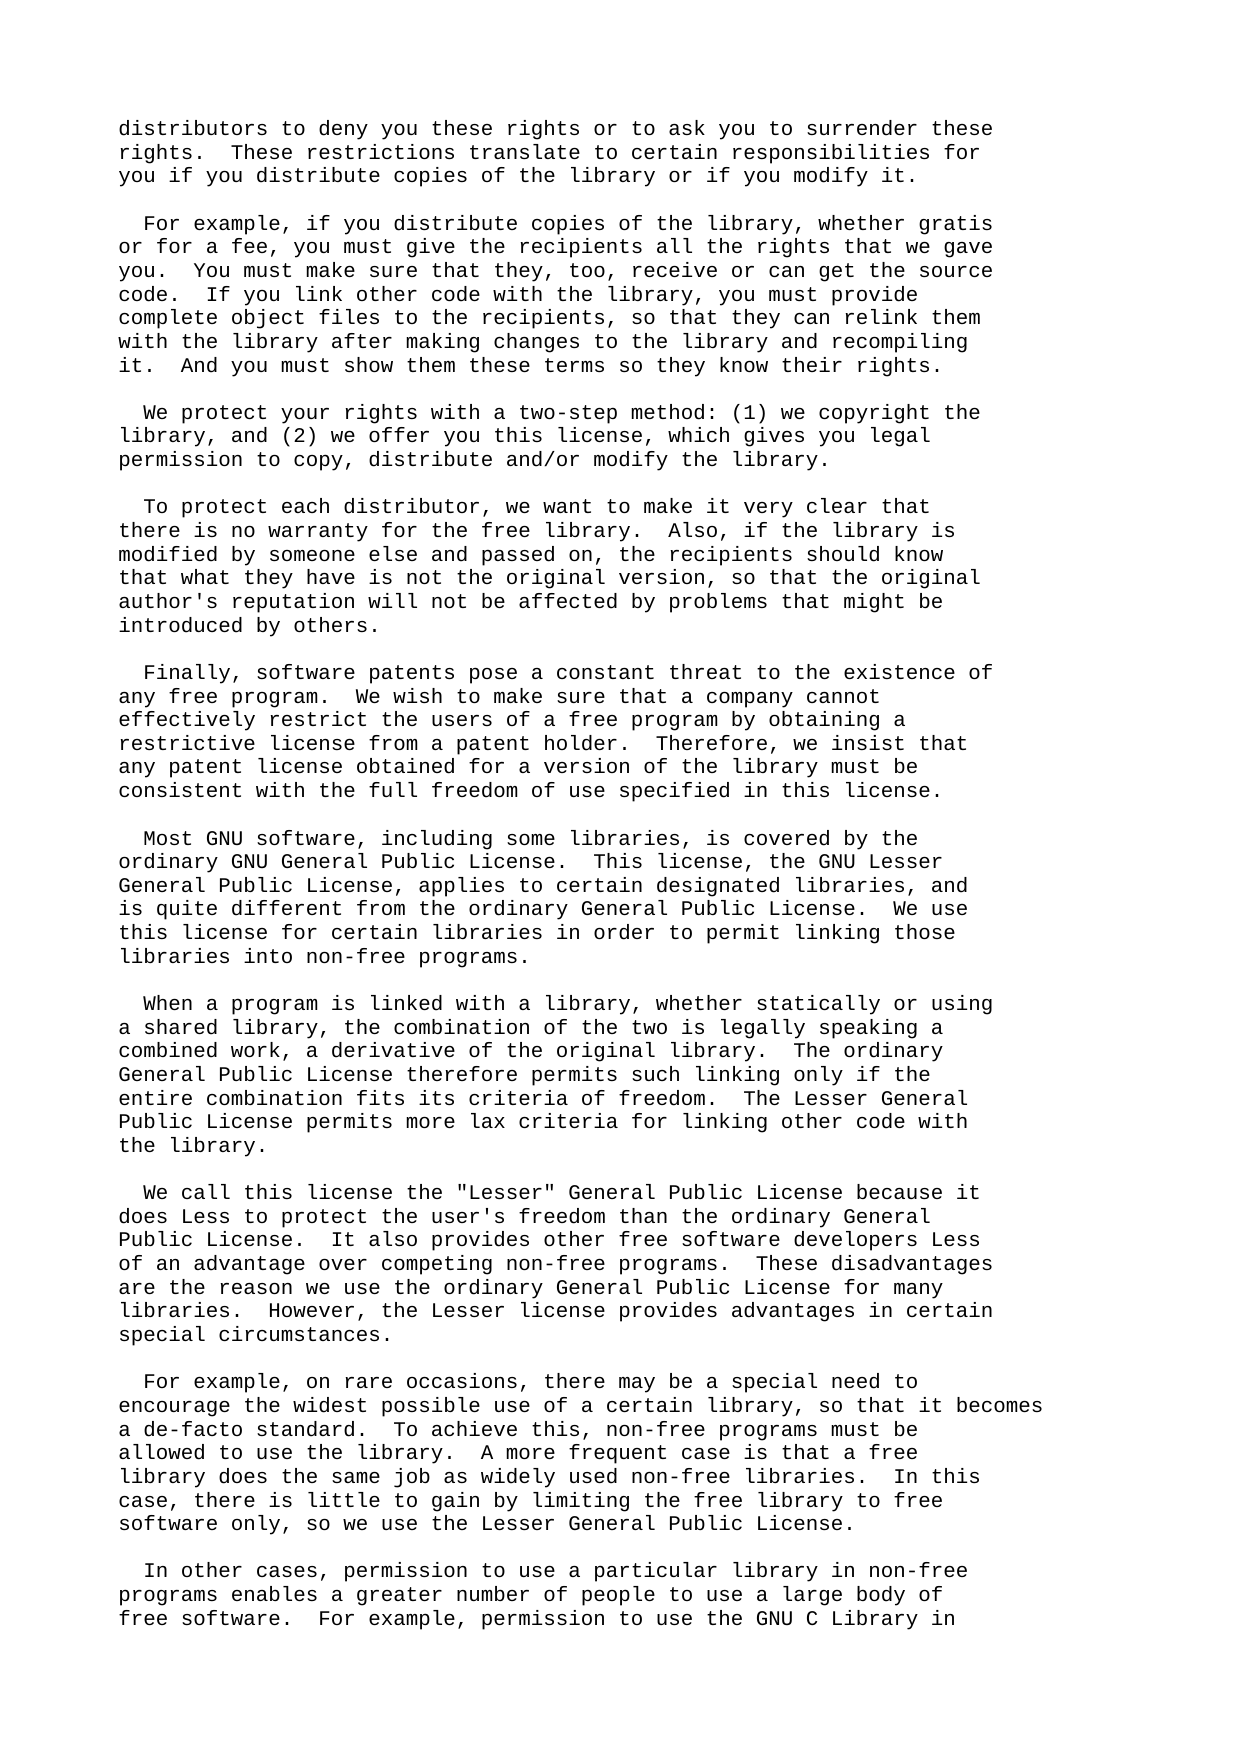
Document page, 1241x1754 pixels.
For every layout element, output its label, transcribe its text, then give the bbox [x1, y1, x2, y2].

text programs enables a greater number of people to use a large body of [118, 1584, 1122, 1608]
text a de-facto standard. To achieve this, non-free programs must be [118, 1419, 1122, 1442]
text software only, so we use the Lesser General Public License. [118, 1513, 1122, 1537]
text or for a fee, you must give the recipients all the rights that we gave [118, 236, 1122, 260]
text it. And you must show them these terms so they know their rights. [118, 354, 1122, 378]
text ordinary GNU General Public License. This license, the GNU Lesser [118, 851, 1122, 875]
text complete object files to the recipients, so that they can relink them [118, 307, 1122, 331]
text We protect your rights with a two-step method: (1) we copyright the [118, 402, 1122, 426]
text General Public License, applies to certain designated libraries, and [118, 875, 1122, 898]
text Most GNU software, including some libraries, is covered by the [118, 827, 1122, 851]
text allowed to use the library. A more frequent case is that a free [118, 1442, 1122, 1466]
text libraries. However, the Lesser license provides advantages in certain [118, 1300, 1122, 1324]
text a shared library, the combination of the two is legally speaking a [118, 1017, 1122, 1040]
text rights. These restrictions translate to certain responsibilities for [118, 142, 1122, 165]
text combined work, a derivative of the original library. The ordinary [118, 1040, 1122, 1064]
text entire combination fits its criteria of freedom. The Lesser General [118, 1088, 1122, 1111]
text code. If you link other code with the library, you must provide [118, 284, 1122, 307]
text this license for certain libraries in order to permit linking those [118, 922, 1122, 946]
text any free program. We wish to make sure that a company cannot [118, 686, 1122, 709]
text libraries into non-free programs. [118, 946, 1122, 969]
text free software. For example, permission to use the GNU C Library in [118, 1608, 1122, 1631]
text distributors to deny you these rights or to ask you to surrender these [118, 118, 1122, 142]
text library does the same job as widely used non-free libraries. In this [118, 1466, 1122, 1489]
text there is no warranty for the free library. Also, if the library is [118, 520, 1122, 544]
text author's reputation will not be affected by problems that might be [118, 591, 1122, 615]
text library, and (2) we offer you this license, which gives you legal [118, 426, 1122, 449]
text of an advantage over competing non-free programs. These disadvantages [118, 1253, 1122, 1277]
text Public License permits more lax criteria for linking other code with [118, 1111, 1122, 1135]
text For example, if you distribute copies of the library, whether gratis [118, 213, 1122, 236]
text permission to copy, distribute and/or modify the library. [118, 449, 1122, 473]
text does Less to protect the user's freedom than the ordinary General [118, 1206, 1122, 1229]
text In other cases, permission to use a particular library in non-free [118, 1561, 1122, 1584]
text case, there is little to gain by limiting the free library to free [118, 1489, 1122, 1513]
text For example, on rare occasions, there may be a special need to [118, 1371, 1122, 1395]
text any patent license obtained for a version of the library must be [118, 757, 1122, 780]
text that what they have is not the original version, so that the original [118, 567, 1122, 591]
text you if you distribute copies of the library or if you modify it. [118, 165, 1122, 189]
text with the library after making changes to the library and recompiling [118, 331, 1122, 354]
text effectively restrict the users of a free program by obtaining a [118, 709, 1122, 733]
text To protect each distributor, we want to make it very clear that [118, 496, 1122, 520]
text modified by someone else and passed on, the recipients should know [118, 544, 1122, 567]
text We call this license the "Lesser" General Public License because it [118, 1182, 1122, 1206]
text you. You must make sure that they, too, receive or can get the source [118, 260, 1122, 284]
text General Public License therefore permits such linking only if the [118, 1064, 1122, 1088]
text the library. [118, 1135, 1122, 1158]
text introduced by others. [118, 615, 1122, 638]
text encourage the widest possible use of a certain library, so that it becomes [118, 1395, 1122, 1419]
text Public License. It also provides other free software developers Less [118, 1229, 1122, 1253]
text special circumstances. [118, 1324, 1122, 1348]
text consistent with the full freedom of use specified in this license. [118, 780, 1122, 804]
text restrictive license from a patent holder. Therefore, we insist that [118, 733, 1122, 757]
text Finally, software patents pose a constant threat to the existence of [118, 662, 1122, 686]
text When a program is linked with a library, whether statically or using [118, 993, 1122, 1017]
text is quite different from the ordinary General Public License. We use [118, 898, 1122, 922]
text are the reason we use the ordinary General Public License for many [118, 1277, 1122, 1300]
